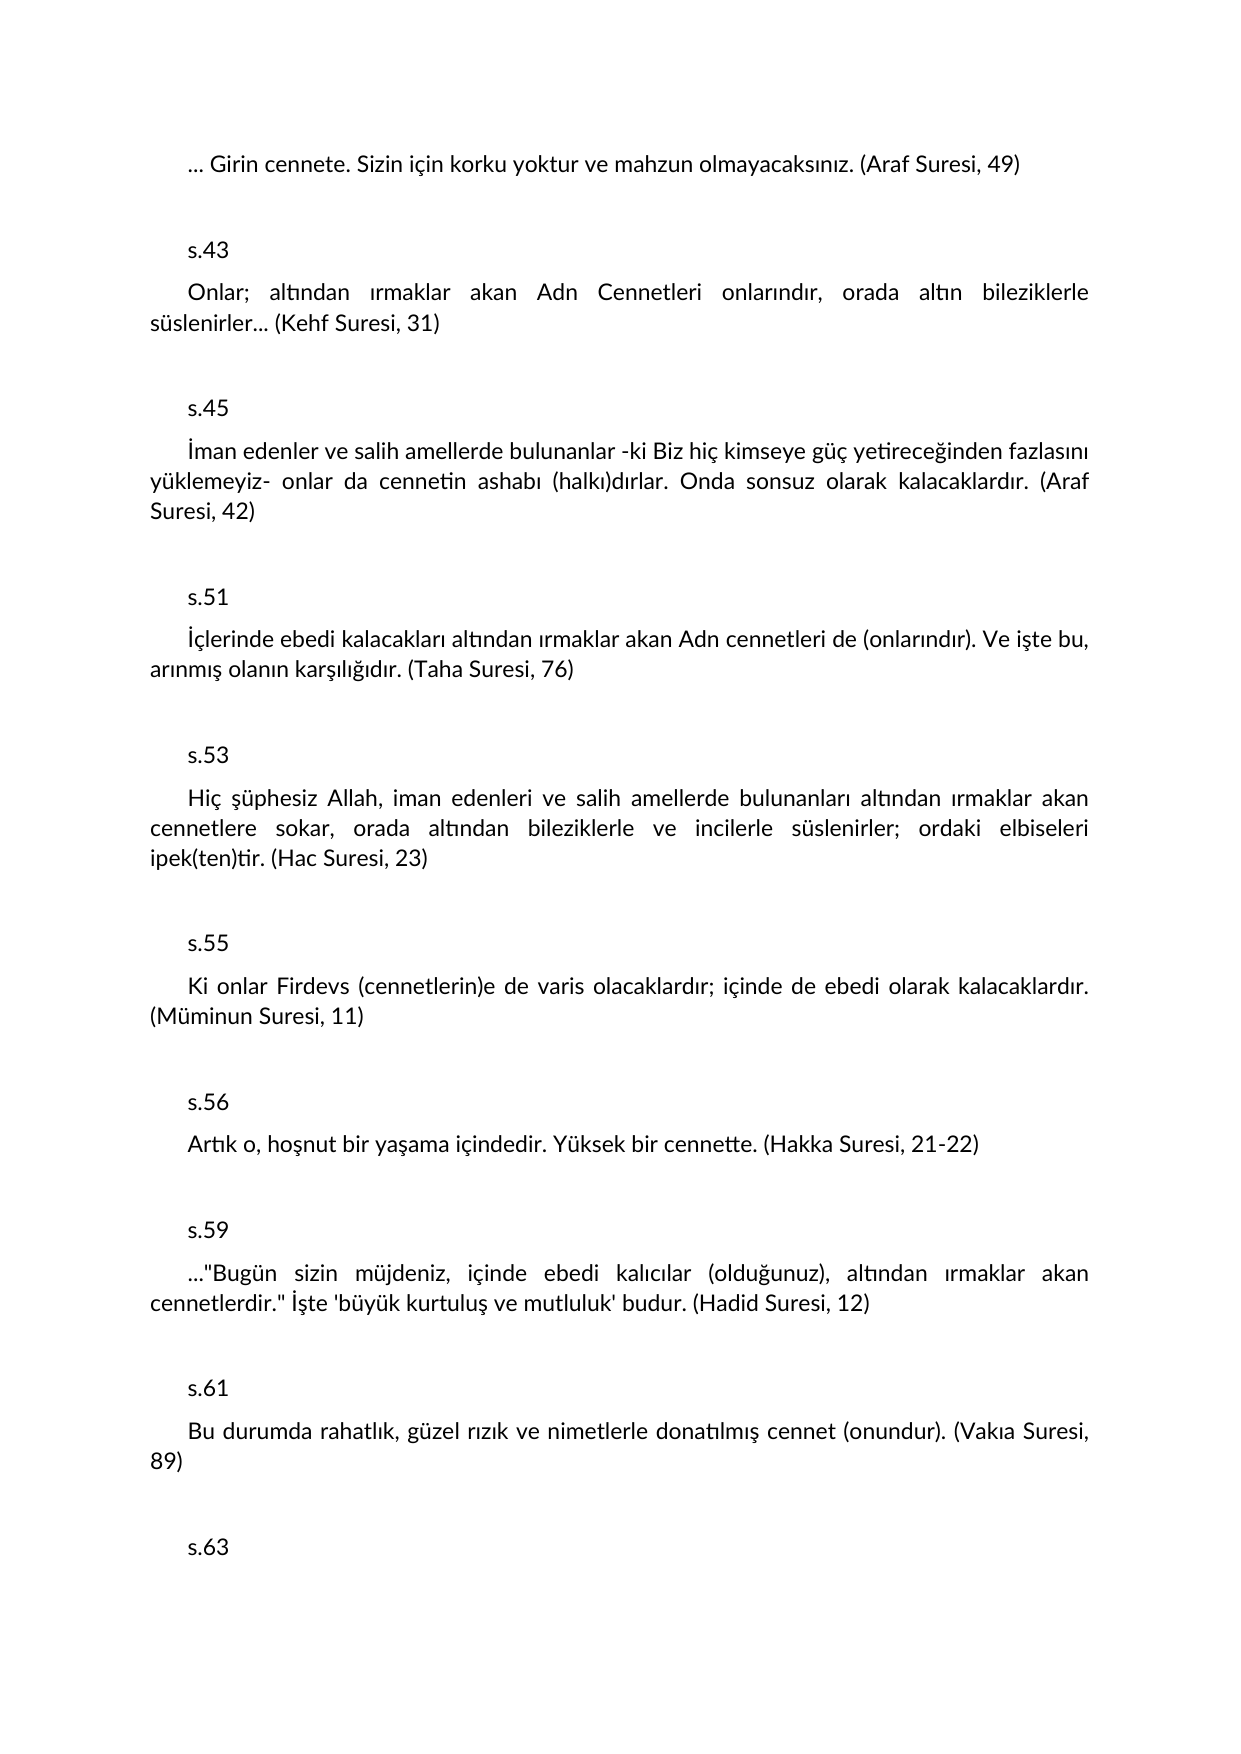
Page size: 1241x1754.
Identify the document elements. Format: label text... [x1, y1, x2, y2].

text s.53 [150, 741, 1090, 768]
text İçlerinde ebedi kalacakları altından ırmaklar akan Adn cennetleri de (onlarındır). Ve işte bu, arınmış olanın karşılığıdır. (Taha Suresi, 76) [150, 625, 1090, 683]
text Onlar; altından ırmaklar akan Adn Cennetleri onlarındır, orada altın bileziklerle süslenirler... (Kehf Suresi, 31) [150, 278, 1090, 336]
text s.56 [150, 1087, 1090, 1115]
text s.59 [150, 1216, 1090, 1243]
text s.61 [150, 1374, 1090, 1401]
text ..."Bugün sizin müjdeniz, içinde ebedi kalıcılar (olduğunuz), altından ırmaklar akan cennetlerdir." İşte 'büyük kurtuluş ve mutluluk' budur. (Hadid Suresi, 12) [150, 1258, 1090, 1316]
text Artık o, hoşnut bir yaşama içindedir. Yüksek bir cennette. (Hakka Suresi, 21-22) [150, 1130, 1090, 1158]
text Bu durumda rahatlık, güzel rızık ve nimetlerle donatılmış cennet (onundur). (Vakıa Suresi, 89) [150, 1417, 1090, 1474]
text s.45 [150, 394, 1090, 421]
text Hiç şüphesiz Allah, iman edenleri ve salih amellerde bulunanları altından ırmaklar akan cennetlere sokar, orada altından bileziklerle ve incilerle süslenirler; ordaki elbiseleri ipek(ten)tir. (Hac Suresi, 23) [150, 783, 1090, 871]
text s.63 [150, 1532, 1090, 1560]
text ... Girin cennete. Sizin için korku yoktur ve mahzun olmayacaksınız. (Araf Suresi, 49) [150, 150, 1090, 177]
text s.43 [150, 235, 1090, 263]
text s.51 [150, 582, 1090, 610]
text İman edenler ve salih amellerde bulunanlar -ki Biz hiç kimseye güç yetireceğinden fazlasını yüklemeyiz- onlar da cennetin ashabı (halkı)dırlar. Onda sonsuz olarak kalacaklardır. (Araf Suresi, 42) [150, 436, 1090, 524]
text s.55 [150, 929, 1090, 957]
text Ki onlar Firdevs (cennetlerin)e de varis olacaklardır; içinde de ebedi olarak kalacaklardır. (Müminun Suresi, 11) [150, 972, 1090, 1029]
